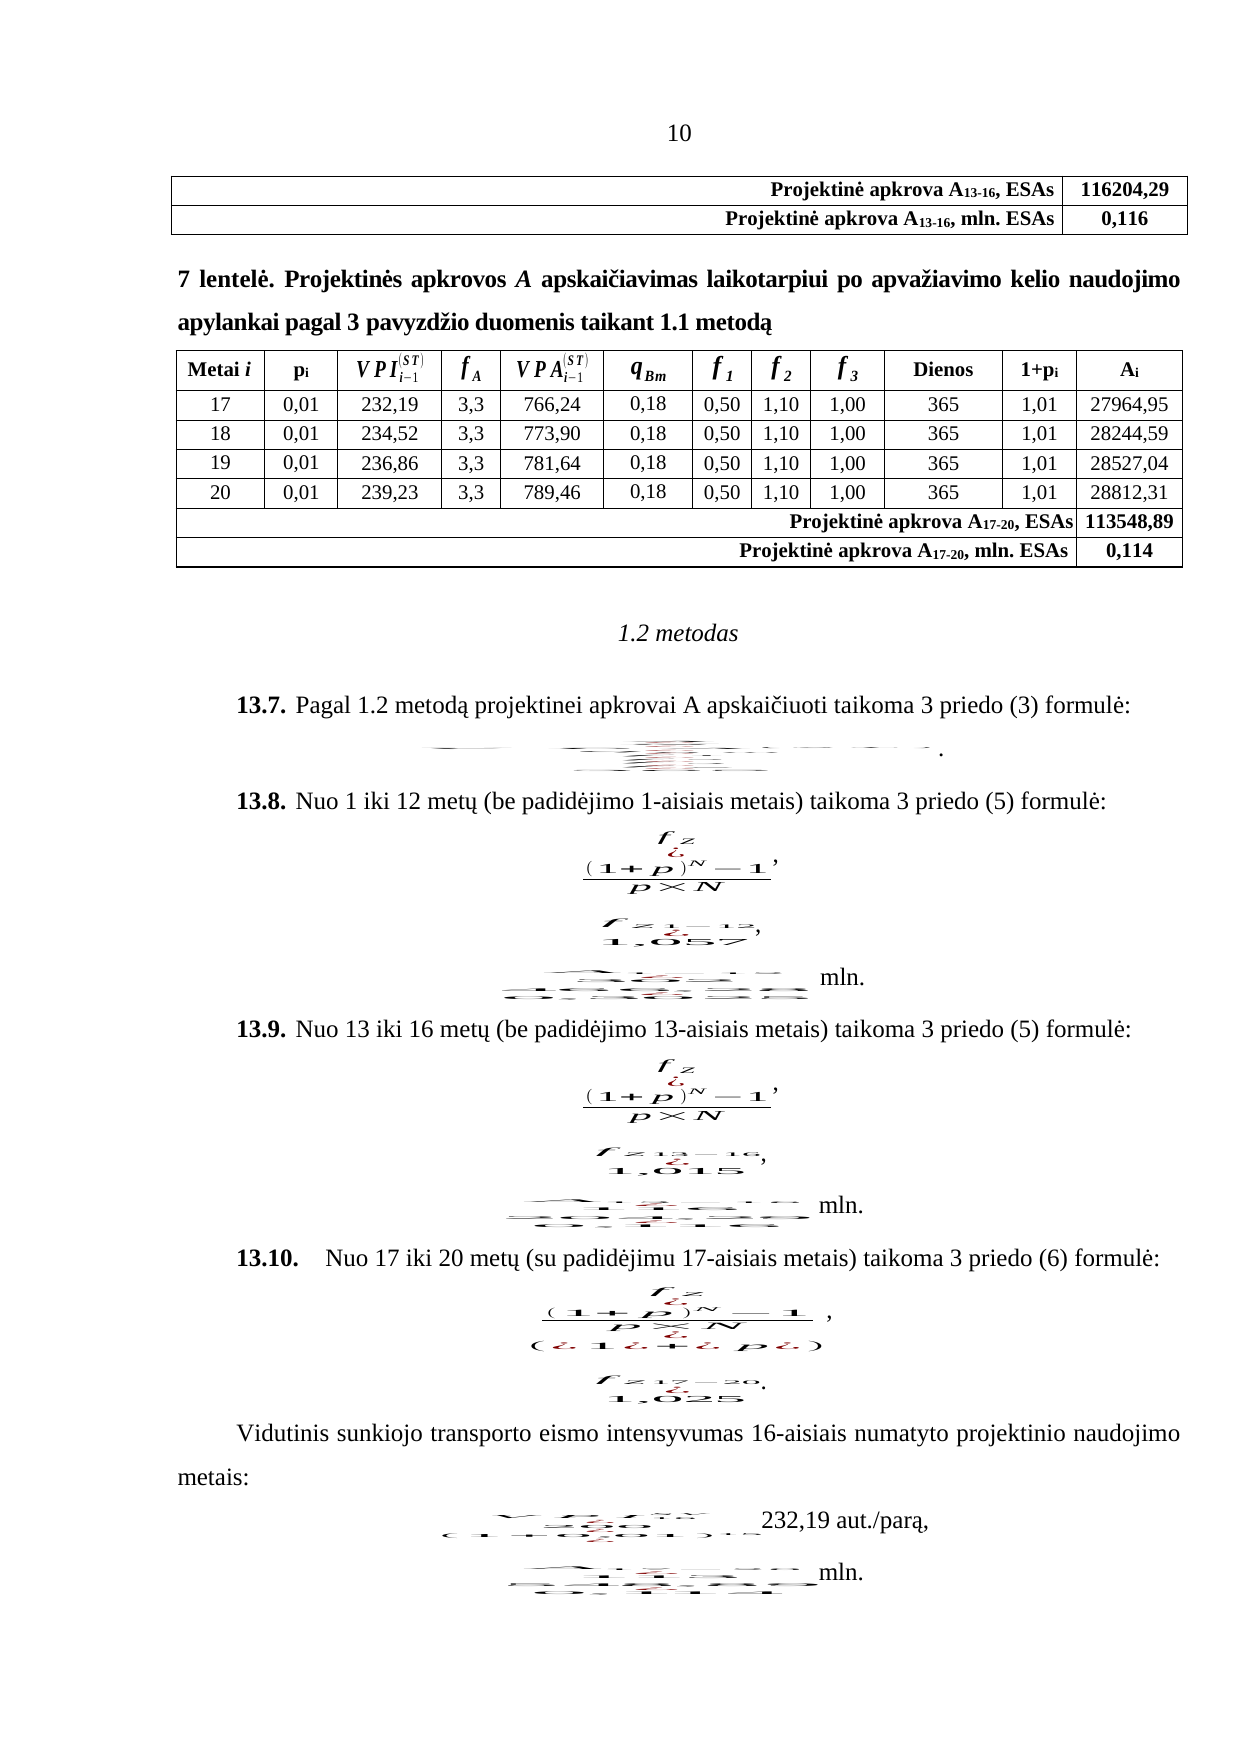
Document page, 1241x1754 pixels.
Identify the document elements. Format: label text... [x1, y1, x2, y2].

table_cell 3,3 [442, 421, 500, 449]
table_cell 1,00 [811, 421, 884, 449]
table_cell 1,01 [1003, 450, 1076, 478]
table_cell 0,50 [693, 421, 751, 449]
table_cell 0,01 [265, 479, 337, 508]
table_cell 0,01 [265, 391, 337, 419]
text , [177, 1058, 1181, 1123]
text mln. [177, 1190, 1181, 1228]
table_cell 1,10 [752, 391, 810, 419]
table_cell 0,114 [1077, 538, 1182, 566]
table_cell 0,01 [265, 450, 337, 478]
table_cell 1,10 [752, 450, 810, 478]
text mln. [177, 962, 1181, 1000]
table_cell 766,24 [501, 391, 603, 419]
table_cell 0,18 [604, 450, 692, 478]
table_cell 1,00 [811, 450, 884, 478]
text , [177, 829, 1181, 895]
table_cell 365 [885, 450, 1002, 478]
table_header Ai [1077, 351, 1182, 390]
table_cell 27964,95 [1077, 391, 1182, 419]
table_cell 789,46 [501, 479, 603, 508]
text 13.10. Nuo 17 iki 20 metų (su padidėjimu 17-aisiais metais) taikoma 3 priedo (6) formulė: [177, 1243, 1181, 1272]
table_cell 0,50 [693, 479, 751, 508]
table_cell 0,18 [604, 479, 692, 508]
table_header Dienos [885, 351, 1002, 390]
table_header [442, 351, 500, 390]
table_cell 28812,31 [1077, 479, 1182, 508]
table_cell 1,10 [752, 421, 810, 449]
table_cell 1,00 [811, 479, 884, 508]
table_cell 20 [177, 479, 264, 508]
table_cell 0,01 [265, 421, 337, 449]
table_cell 1,01 [1003, 421, 1076, 449]
text 232,19 aut./parą, [177, 1505, 1181, 1543]
table_cell 0,50 [693, 450, 751, 478]
table_header 1+pi [1003, 351, 1076, 390]
table_cell 116204,29 [1063, 177, 1187, 205]
table_cell 365 [885, 479, 1002, 508]
table_cell 1,00 [811, 391, 884, 419]
text . [177, 733, 1181, 772]
table_cell 0,116 [1063, 206, 1187, 234]
table_cell 365 [885, 421, 1002, 449]
table_cell 236,86 [338, 450, 441, 478]
table_cell 17 [177, 391, 264, 419]
table_cell 28527,04 [1077, 450, 1182, 478]
text , [177, 1138, 1181, 1176]
text 13.9. Nuo 13 iki 16 metų (be padidėjimo 13-aisiais metais) taikoma 3 priedo (5) formulė: [177, 1014, 1181, 1043]
table_cell 3,3 [442, 479, 500, 508]
table_cell 239,23 [338, 479, 441, 508]
text 1.2 metodas [177, 618, 1181, 647]
table_header [338, 351, 441, 390]
table_cell Projektinė apkrova A13-16, mln. ESAs [172, 206, 1062, 234]
text Vidutinis sunkiojo transporto eismo intensyvumas 16-aisiais numatyto projektinio naudojimo metais: [177, 1418, 1181, 1490]
text mln. [177, 1557, 1181, 1596]
table_header pi [265, 351, 337, 390]
table_cell 19 [177, 450, 264, 478]
table_header [693, 351, 751, 390]
text 13.8. Nuo 1 iki 12 metų (be padidėjimo 1-aisiais metais) taikoma 3 priedo (5) formulė: [177, 786, 1181, 815]
table_cell 18 [177, 421, 264, 449]
text . [177, 1366, 1181, 1404]
table_cell 1,01 [1003, 391, 1076, 419]
table_cell 1,01 [1003, 479, 1076, 508]
table_cell Projektinė apkrova A13-16, ESAs [172, 177, 1062, 205]
text 7 lentelė. Projektinės apkrovos A apskaičiavimas laikotarpiui po apvažiavimo kelio naudojimo apylankai pagal 3 pavyzdžio duomenis taikant 1.1 metodą [177, 264, 1181, 336]
table_cell Projektinė apkrova A17-20, ESAs [177, 509, 1076, 537]
table_cell 1,10 [752, 479, 810, 508]
table_cell 28244,59 [1077, 421, 1182, 449]
table_cell 0,18 [604, 421, 692, 449]
table_cell 232,19 [338, 391, 441, 419]
table_header [604, 351, 692, 390]
table_cell Projektinė apkrova A17-20, mln. ESAs [177, 538, 1076, 566]
text , [177, 909, 1181, 947]
table_cell 781,64 [501, 450, 603, 478]
table_header [811, 351, 884, 390]
table_cell 234,52 [338, 421, 441, 449]
table_header [752, 351, 810, 390]
table_header Metai i [177, 351, 264, 390]
table_header [501, 351, 603, 390]
table_cell 0,18 [604, 391, 692, 419]
text 13.7. Pagal 1.2 metodą projektinei apkrovai A apskaičiuoti taikoma 3 priedo (3) formulė: [177, 690, 1181, 718]
table_cell 0,50 [693, 391, 751, 419]
text , [177, 1286, 1181, 1352]
table_cell 773,90 [501, 421, 603, 449]
table_cell 3,3 [442, 391, 500, 419]
table_cell 365 [885, 391, 1002, 419]
table_cell 113548,89 [1077, 509, 1182, 537]
table_cell 3,3 [442, 450, 500, 478]
